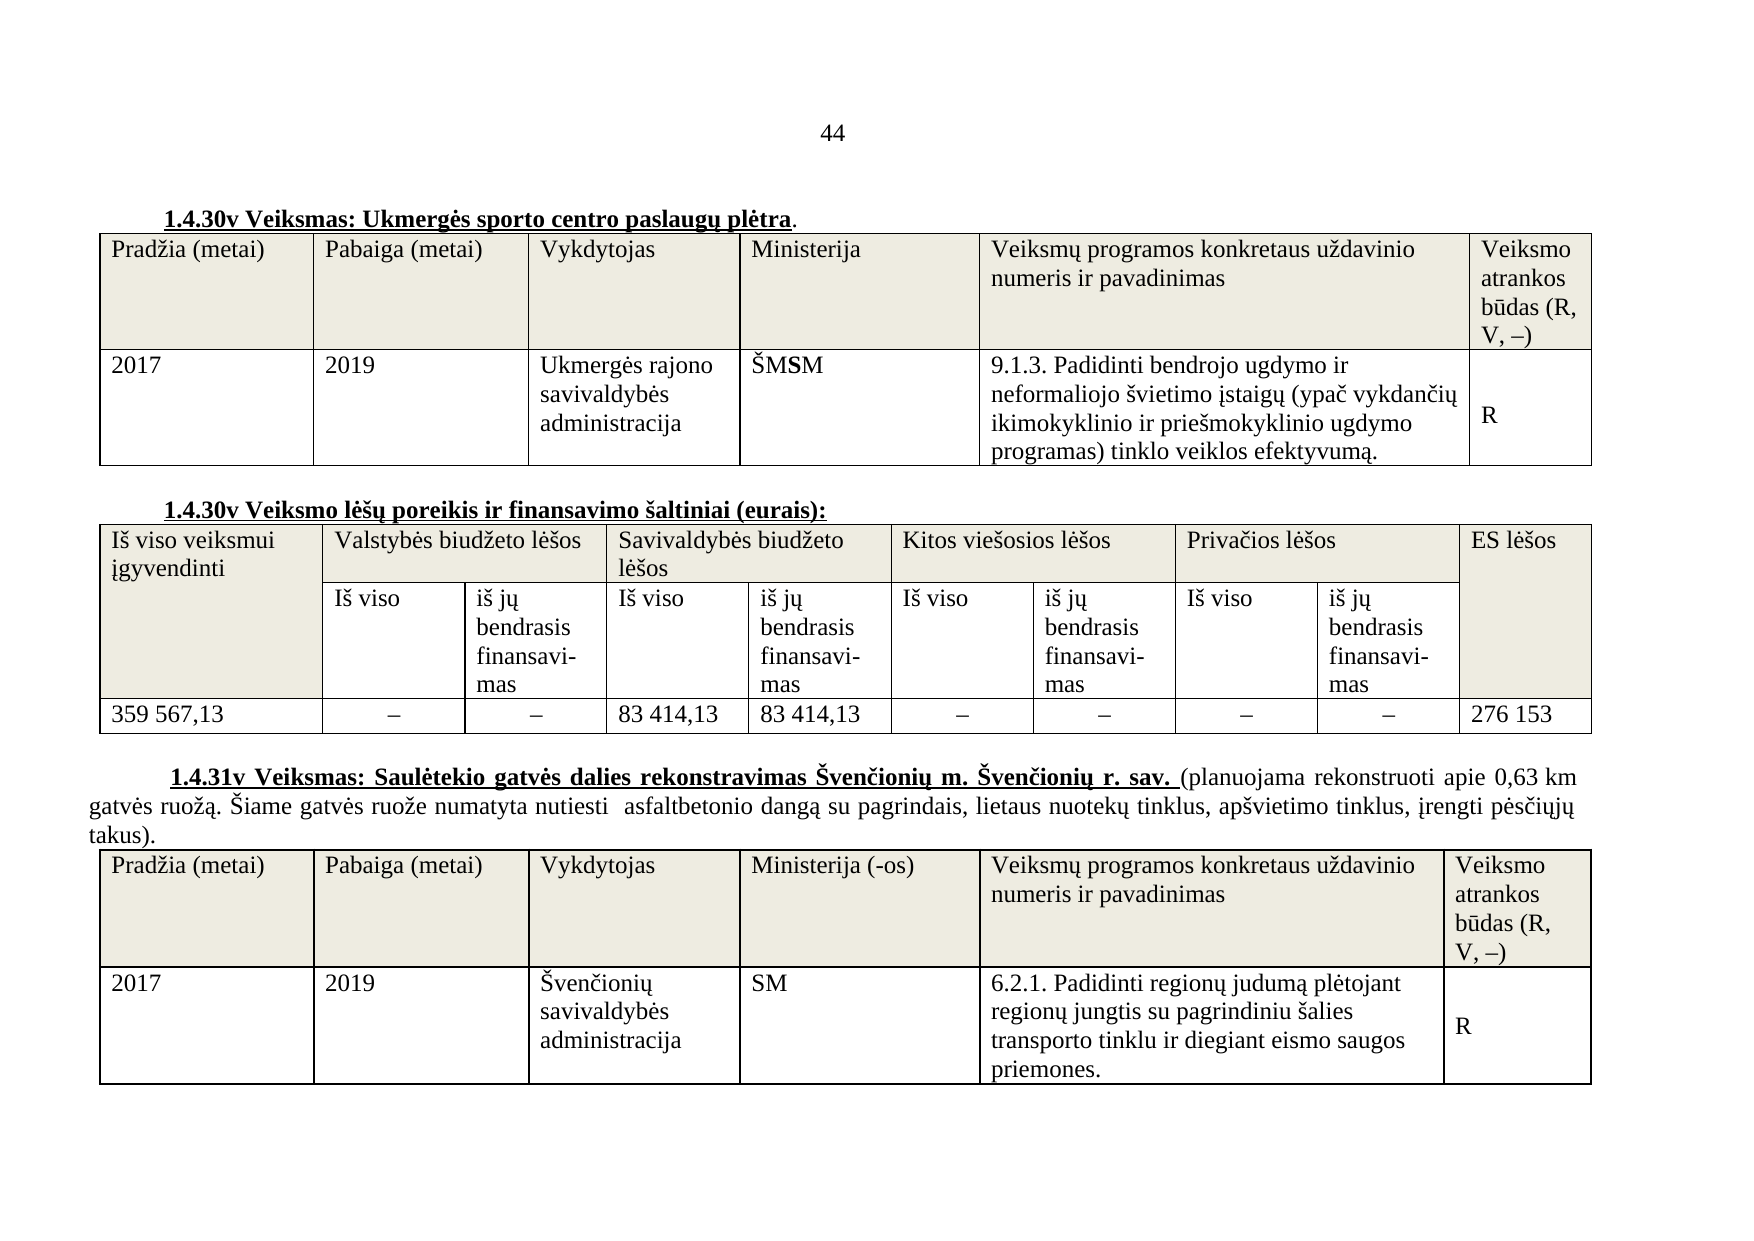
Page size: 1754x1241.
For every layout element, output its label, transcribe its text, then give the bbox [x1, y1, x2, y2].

table_header Vykdytojas [529, 234, 739, 349]
table_cell iš jų bendrasis finansavi- mas [749, 583, 891, 698]
table_cell 83 414,13 [749, 699, 891, 732]
table_header Pradžia (metai) [101, 234, 313, 349]
text 1.4.30v Veiksmo lėšų poreikis ir finansavimo šaltiniai (eurais): [89, 495, 1577, 524]
table_header Privačios lėšos [1176, 525, 1459, 582]
table_header Veiksmo atrankos būdas (R, V, –) [1445, 851, 1590, 966]
table_header Pabaiga (metai) [315, 851, 528, 966]
table_header Pabaiga (metai) [314, 234, 528, 349]
table_cell iš jų bendrasis finansavi- mas [1034, 583, 1175, 698]
table_cell 9.1.3. Padidinti bendrojo ugdymo ir neformaliojo švietimo įstaigų (ypač vykdančių ikimokyklinio ir priešmokyklinio ugdymo programas) tinklo veiklos efektyvumą. [980, 350, 1469, 465]
table_cell SM [741, 968, 979, 1083]
table_cell Iš viso [1176, 583, 1317, 698]
table_header Veiksmo atrankos būdas (R, V, –) [1470, 234, 1591, 349]
table_header Iš viso veiksmui įgyvendinti [101, 525, 322, 698]
text 1.4.31v Veiksmas: Saulėtekio gatvės dalies rekonstravimas Švenčionių m. Švenčionių r. sav. (planuojama rekonstruoti apie 0,63 km gatvės ruožą. Šiame gatvės ruože numatyta nutiesti asfaltbetonio dangą su pagrindais, lietaus nuotekų tinklus, apšvietimo tinklus, įrengti pėsčiųjų takus). [89, 762, 1577, 848]
table_cell R [1445, 968, 1590, 1083]
table_header Veiksmų programos konkretaus uždavinio numeris ir pavadinimas [980, 234, 1469, 349]
table_cell – [466, 699, 606, 732]
table_cell 6.2.1. Padidinti regionų judumą plėtojant regionų jungtis su pagrindiniu šalies transporto tinklu ir diegiant eismo saugos priemones. [981, 968, 1443, 1083]
table_cell Ukmergės rajono savivaldybės administracija [529, 350, 739, 465]
table_header Valstybės biudžeto lėšos [323, 525, 606, 582]
table_cell Iš viso [892, 583, 1033, 698]
table_cell 2019 [315, 968, 528, 1083]
table_cell 2019 [314, 350, 528, 465]
table_cell ŠMSM [741, 350, 979, 465]
table_cell iš jų bendrasis finansavi- mas [466, 583, 606, 698]
table_header Ministerija [741, 234, 979, 349]
table_cell 276 153 [1460, 699, 1591, 732]
table_cell Iš viso [323, 583, 464, 698]
table_header Vykdytojas [530, 851, 739, 966]
table_header Savivaldybės biudžeto lėšos [607, 525, 891, 582]
table_header ES lėšos [1460, 525, 1591, 698]
table_cell – [323, 699, 464, 732]
table_cell Iš viso [607, 583, 748, 698]
table_cell 83 414,13 [607, 699, 748, 732]
text 1.4.30v Veiksmas: Ukmergės sporto centro paslaugų plėtra. [89, 204, 1577, 233]
table_header Pradžia (metai) [101, 851, 313, 966]
table_header Veiksmų programos konkretaus uždavinio numeris ir pavadinimas [981, 851, 1443, 966]
table_cell 359 567,13 [101, 699, 322, 732]
table_cell Švenčionių savivaldybės administracija [530, 968, 739, 1083]
table_cell – [1318, 699, 1459, 732]
table_cell 2017 [101, 968, 313, 1083]
table_cell – [1034, 699, 1175, 732]
table_header Kitos viešosios lėšos [892, 525, 1175, 582]
table_cell iš jų bendrasis finansavi- mas [1318, 583, 1459, 698]
table_cell – [892, 699, 1033, 732]
table_cell R [1470, 350, 1591, 465]
table_header Ministerija (-os) [741, 851, 979, 966]
table_cell – [1176, 699, 1317, 732]
table_cell 2017 [101, 350, 313, 465]
